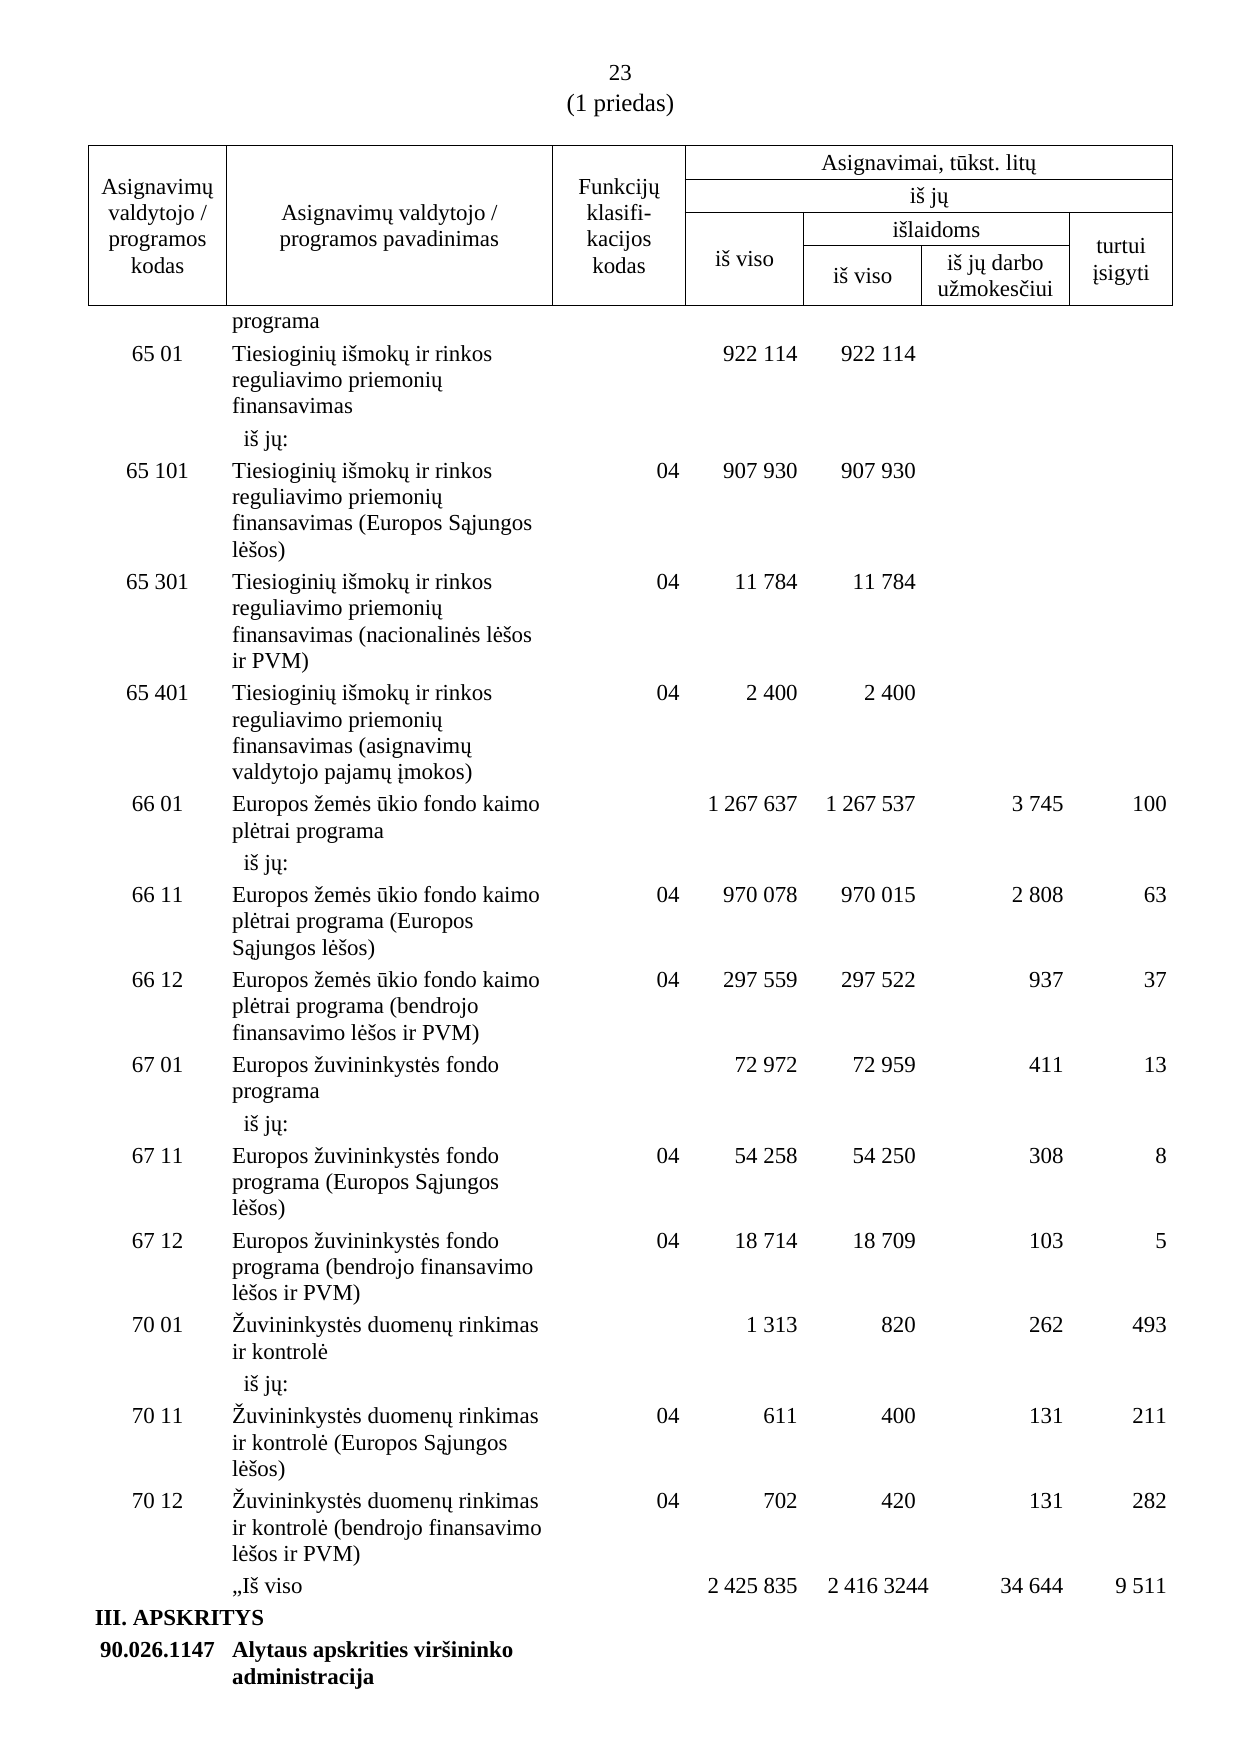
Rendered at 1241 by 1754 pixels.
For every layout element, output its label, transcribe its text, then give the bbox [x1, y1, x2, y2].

table_cell [685, 846, 803, 878]
table_header Funkcijų klasifi- kacijos kodas [553, 146, 685, 304]
table_cell iš viso [804, 246, 921, 304]
table_cell [553, 1107, 685, 1139]
table_cell 70 01 [89, 1309, 226, 1367]
table_cell 131 [921, 1399, 1069, 1484]
table_cell 907 930 [803, 454, 921, 565]
table_cell 3 745 [921, 788, 1069, 846]
table_cell [921, 1634, 1069, 1692]
table_cell [685, 1601, 803, 1633]
table_cell 04 [553, 676, 685, 788]
table_cell [921, 422, 1069, 454]
table_cell [553, 1367, 685, 1399]
table_cell [685, 1634, 803, 1692]
table_cell [803, 1367, 921, 1399]
table_cell [89, 306, 226, 337]
table_header Asignavimų valdytojo / programos kodas [89, 146, 226, 304]
table_cell 2 400 [685, 676, 803, 788]
table_cell 04 [553, 1484, 685, 1569]
table_cell [921, 337, 1069, 422]
table_cell 67 01 [89, 1048, 226, 1107]
table_cell 04 [553, 454, 685, 565]
table_cell 66 01 [89, 788, 226, 846]
table_cell [921, 1107, 1069, 1139]
table_cell 63 [1069, 878, 1172, 963]
table_cell [921, 565, 1069, 676]
table_cell [685, 306, 803, 337]
table_cell 131 [921, 1484, 1069, 1569]
table_cell 297 522 [803, 963, 921, 1048]
table_cell 72 972 [685, 1048, 803, 1107]
table_cell Tiesioginių išmokų ir rinkos reguliavimo priemonių finansavimas (nacionalinės lėšos ir PVM) [226, 565, 552, 676]
table_cell [553, 337, 685, 422]
table_cell turtui įsigyti [1070, 213, 1172, 304]
table_cell išlaidoms [804, 213, 1069, 245]
table_cell 702 [685, 1484, 803, 1569]
table_cell 72 959 [803, 1048, 921, 1107]
table_cell [921, 1367, 1069, 1399]
table_cell 37 [1069, 963, 1172, 1048]
table_cell [921, 454, 1069, 565]
table_cell 65 01 [89, 337, 226, 422]
table_cell 411 [921, 1048, 1069, 1107]
table_cell 65 101 [89, 454, 226, 565]
table_cell Žuvininkystės duomenų rinkimas ir kontrolė (bendrojo finansavimo lėšos ir PVM) [226, 1484, 552, 1569]
table_cell [89, 1367, 226, 1399]
table_cell 1 267 537 [803, 788, 921, 846]
table_cell Europos žuvininkystės fondo programa (Europos Sąjungos lėšos) [226, 1139, 552, 1224]
table_cell Europos žemės ūkio fondo kaimo plėtrai programa (bendrojo finansavimo lėšos ir PVM) [226, 963, 552, 1048]
table_cell Tiesioginių išmokų ir rinkos reguliavimo priemonių finansavimas (asignavimų valdytojo pajamų įmokos) [226, 676, 552, 788]
table_cell III. APSKRITYS [89, 1601, 552, 1633]
table_cell 34 644 [921, 1569, 1069, 1601]
table_cell [89, 422, 226, 454]
table_cell [1069, 676, 1172, 788]
table_header Asignavimai, tūkst. litų [686, 146, 1172, 178]
table_cell [553, 1309, 685, 1367]
table_cell 262 [921, 1309, 1069, 1367]
table_cell [921, 306, 1069, 337]
table_cell „Iš viso [226, 1569, 552, 1601]
table_cell [1069, 846, 1172, 878]
table_cell [685, 1107, 803, 1139]
table_cell [1069, 454, 1172, 565]
table_cell Europos žemės ūkio fondo kaimo plėtrai programa (Europos Sąjungos lėšos) [226, 878, 552, 963]
table_cell [1069, 565, 1172, 676]
table_cell [553, 1048, 685, 1107]
table_cell [553, 422, 685, 454]
table_cell 5 [1069, 1224, 1172, 1309]
table_cell 18 709 [803, 1224, 921, 1309]
table_cell 18 714 [685, 1224, 803, 1309]
table_cell 11 784 [685, 565, 803, 676]
table_cell [1069, 1634, 1172, 1692]
table_cell [1069, 422, 1172, 454]
table_cell Žuvininkystės duomenų rinkimas ir kontrolė [226, 1309, 552, 1367]
table_cell 65 301 [89, 565, 226, 676]
table_cell 04 [553, 878, 685, 963]
table_cell [553, 1569, 685, 1601]
table_cell 8 [1069, 1139, 1172, 1224]
table_cell 1 267 637 [685, 788, 803, 846]
table_cell 66 11 [89, 878, 226, 963]
table_cell 282 [1069, 1484, 1172, 1569]
table_cell iš jų: [226, 1367, 552, 1399]
table_cell [803, 422, 921, 454]
table_cell Europos žuvininkystės fondo programa (bendrojo finansavimo lėšos ir PVM) [226, 1224, 552, 1309]
table_cell [89, 846, 226, 878]
table_cell 65 401 [89, 676, 226, 788]
table_cell [803, 846, 921, 878]
table_cell 04 [553, 1139, 685, 1224]
table_cell 493 [1069, 1309, 1172, 1367]
table_cell [553, 306, 685, 337]
table_cell 922 114 [685, 337, 803, 422]
table_cell iš jų: [226, 1107, 552, 1139]
table_cell 907 930 [685, 454, 803, 565]
table_cell [921, 846, 1069, 878]
table_cell 2 416 3244 [803, 1569, 921, 1601]
table_cell 66 12 [89, 963, 226, 1048]
table_cell 9 511 [1069, 1569, 1172, 1601]
table_cell 2 808 [921, 878, 1069, 963]
table_cell Europos žemės ūkio fondo kaimo plėtrai programa [226, 788, 552, 846]
table_cell 2 425 835 [685, 1569, 803, 1601]
table_cell iš jų: [226, 422, 552, 454]
table_cell [553, 1601, 685, 1633]
table_cell [685, 1367, 803, 1399]
table_cell 103 [921, 1224, 1069, 1309]
table_cell 970 015 [803, 878, 921, 963]
table_cell Žuvininkystės duomenų rinkimas ir kontrolė (Europos Sąjungos lėšos) [226, 1399, 552, 1484]
table_cell 67 11 [89, 1139, 226, 1224]
table_cell [553, 846, 685, 878]
table_cell [803, 1634, 921, 1692]
table_cell [553, 1634, 685, 1692]
table_cell 11 784 [803, 565, 921, 676]
table_cell iš jų [686, 180, 1172, 212]
table_cell 2 400 [803, 676, 921, 788]
table_cell 70 11 [89, 1399, 226, 1484]
table_cell [1069, 1107, 1172, 1139]
table_cell [1069, 1601, 1172, 1633]
table_cell 1 313 [685, 1309, 803, 1367]
table_cell Tiesioginių išmokų ir rinkos reguliavimo priemonių finansavimas (Europos Sąjungos lėšos) [226, 454, 552, 565]
table_cell [89, 1569, 226, 1601]
table_cell 400 [803, 1399, 921, 1484]
table_cell [1069, 306, 1172, 337]
table_cell programa [226, 306, 552, 337]
table_cell [921, 676, 1069, 788]
table_cell 54 258 [685, 1139, 803, 1224]
table_cell [921, 1601, 1069, 1633]
table_cell 970 078 [685, 878, 803, 963]
table_cell [803, 1601, 921, 1633]
table_cell [553, 788, 685, 846]
table_cell 420 [803, 1484, 921, 1569]
table_cell 54 250 [803, 1139, 921, 1224]
table_cell 70 12 [89, 1484, 226, 1569]
table_cell [1069, 1367, 1172, 1399]
table_cell iš jų darbo užmokesčiui [922, 246, 1069, 304]
table_cell [1069, 337, 1172, 422]
table_cell 04 [553, 963, 685, 1048]
table_cell Europos žuvininkystės fondo programa [226, 1048, 552, 1107]
table_cell 13 [1069, 1048, 1172, 1107]
table_cell Alytaus apskrities viršininko administracija [226, 1634, 552, 1692]
table_cell [803, 1107, 921, 1139]
table_cell [89, 1107, 226, 1139]
table_cell Tiesioginių išmokų ir rinkos reguliavimo priemonių finansavimas [226, 337, 552, 422]
table_cell 308 [921, 1139, 1069, 1224]
table_cell 04 [553, 1224, 685, 1309]
table_cell iš viso [686, 213, 803, 304]
table_cell 211 [1069, 1399, 1172, 1484]
table_cell iš jų: [226, 846, 552, 878]
table_cell [803, 306, 921, 337]
table_header Asignavimų valdytojo / programos pavadinimas [227, 146, 552, 304]
table_cell 922 114 [803, 337, 921, 422]
table_cell 937 [921, 963, 1069, 1048]
table_cell 04 [553, 565, 685, 676]
table_cell 04 [553, 1399, 685, 1484]
table_cell 90.026.1147 [89, 1634, 226, 1692]
table_cell [685, 422, 803, 454]
table_cell 67 12 [89, 1224, 226, 1309]
table_cell 611 [685, 1399, 803, 1484]
table_cell 297 559 [685, 963, 803, 1048]
table_cell 820 [803, 1309, 921, 1367]
table_cell 100 [1069, 788, 1172, 846]
